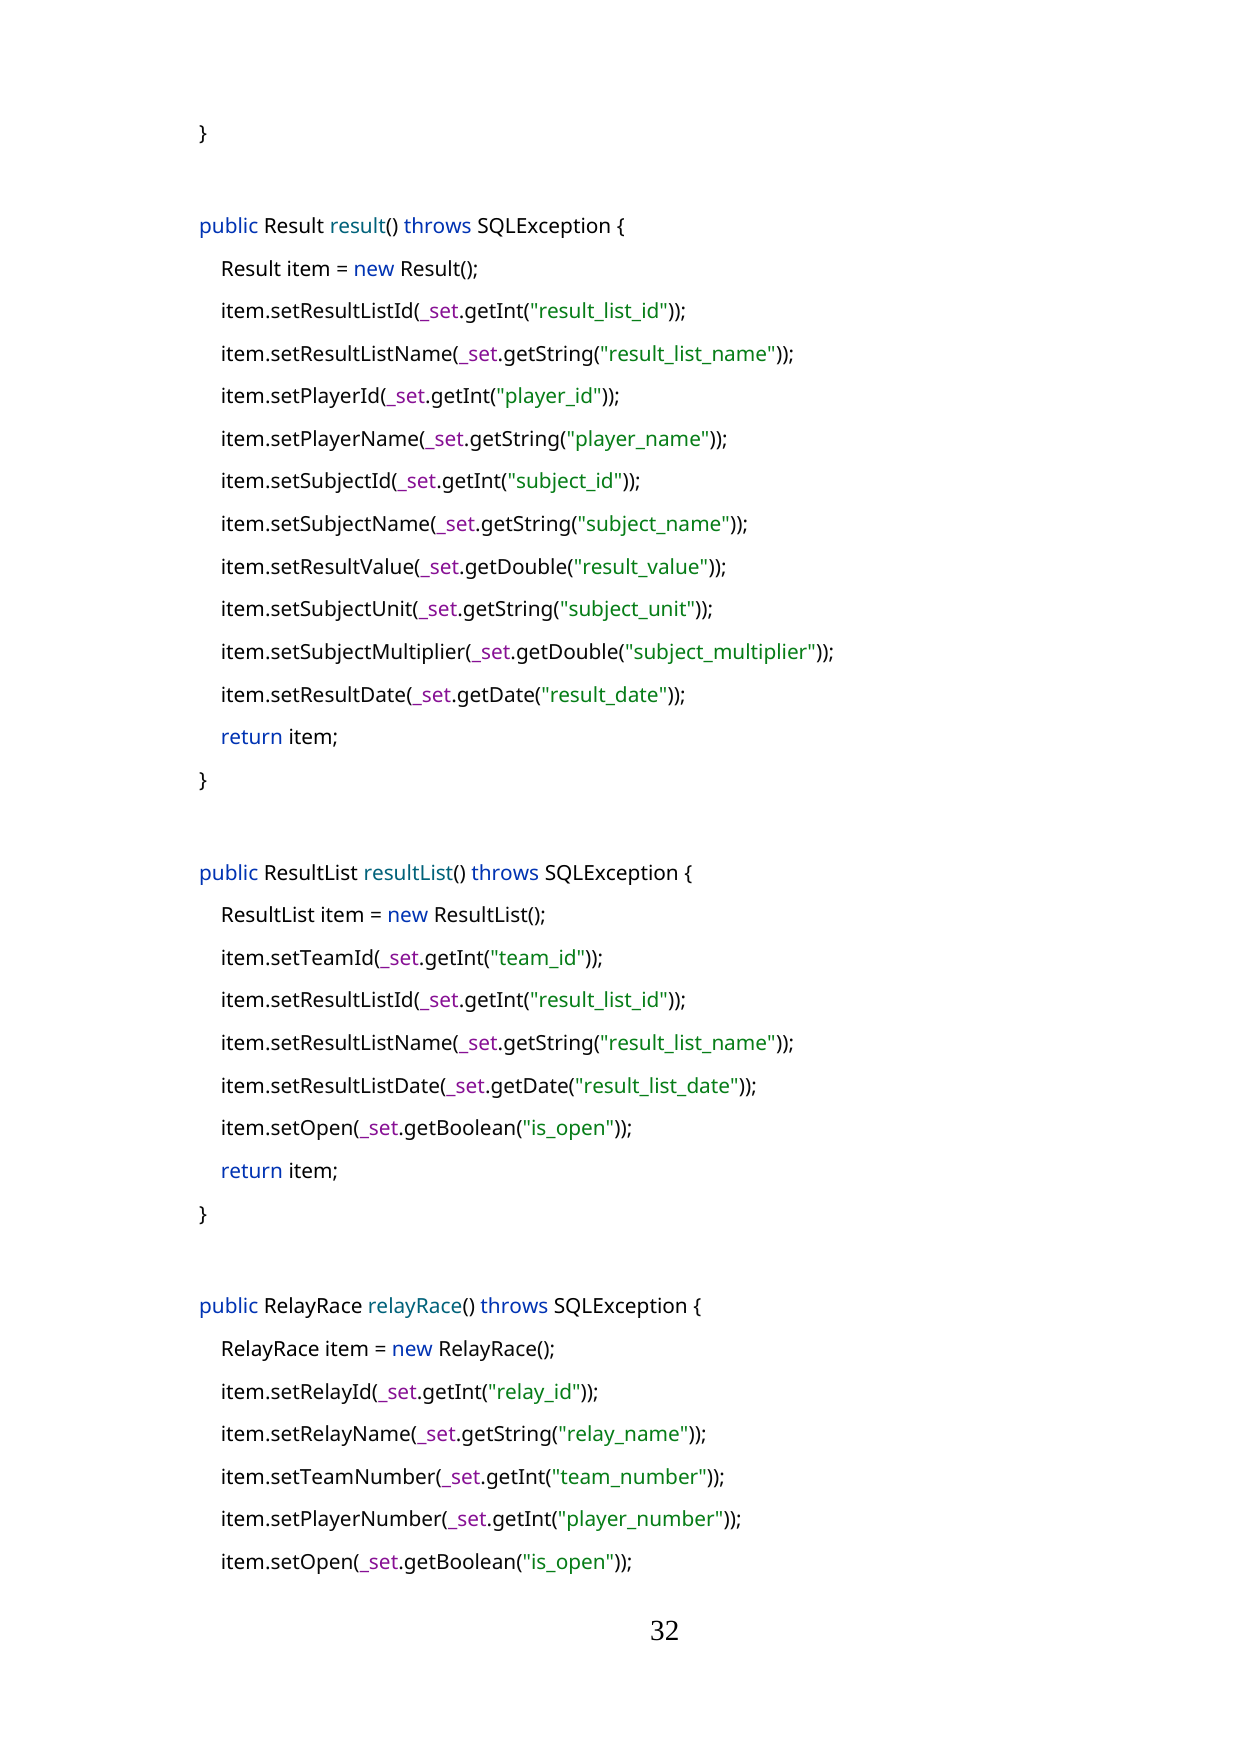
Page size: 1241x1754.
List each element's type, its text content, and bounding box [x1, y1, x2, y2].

text } public Result result() throws SQLException { Result item = new Result(); item.setResultListId(_set.getInt("result_list_id")); item.setResultListName(_set.getString("result_list_name")); item.setPlayerId(_set.getInt("player_id")); item.setPlayerName(_set.getString("player_name")); item.setSubjectId(_set.getInt("subject_id")); item.setSubjectName(_set.getString("subject_name")); item.setResultValue(_set.getDouble("result_value")); item.setSubjectUnit(_set.getString("subject_unit")); item.setSubjectMultiplier(_set.getDouble("subject_multiplier")); item.setResultDate(_set.getDate("result_date")); return item; } public ResultList resultList() throws SQLException { ResultList item = new ResultList(); item.setTeamId(_set.getInt("team_id")); item.setResultListId(_set.getInt("result_list_id")); item.setResultListName(_set.getString("result_list_name")); item.setResultListDate(_set.getDate("result_list_date")); item.setOpen(_set.getBoolean("is_open")); return item; } public RelayRace relayRace() throws SQLException { RelayRace item = new RelayRace(); item.setRelayId(_set.getInt("relay_id")); item.setRelayName(_set.getString("relay_name")); item.setTeamNumber(_set.getInt("team_number")); item.setPlayerNumber(_set.getInt("player_number")); item.setOpen(_set.getBoolean("is_open")); [177, 118, 1152, 1576]
